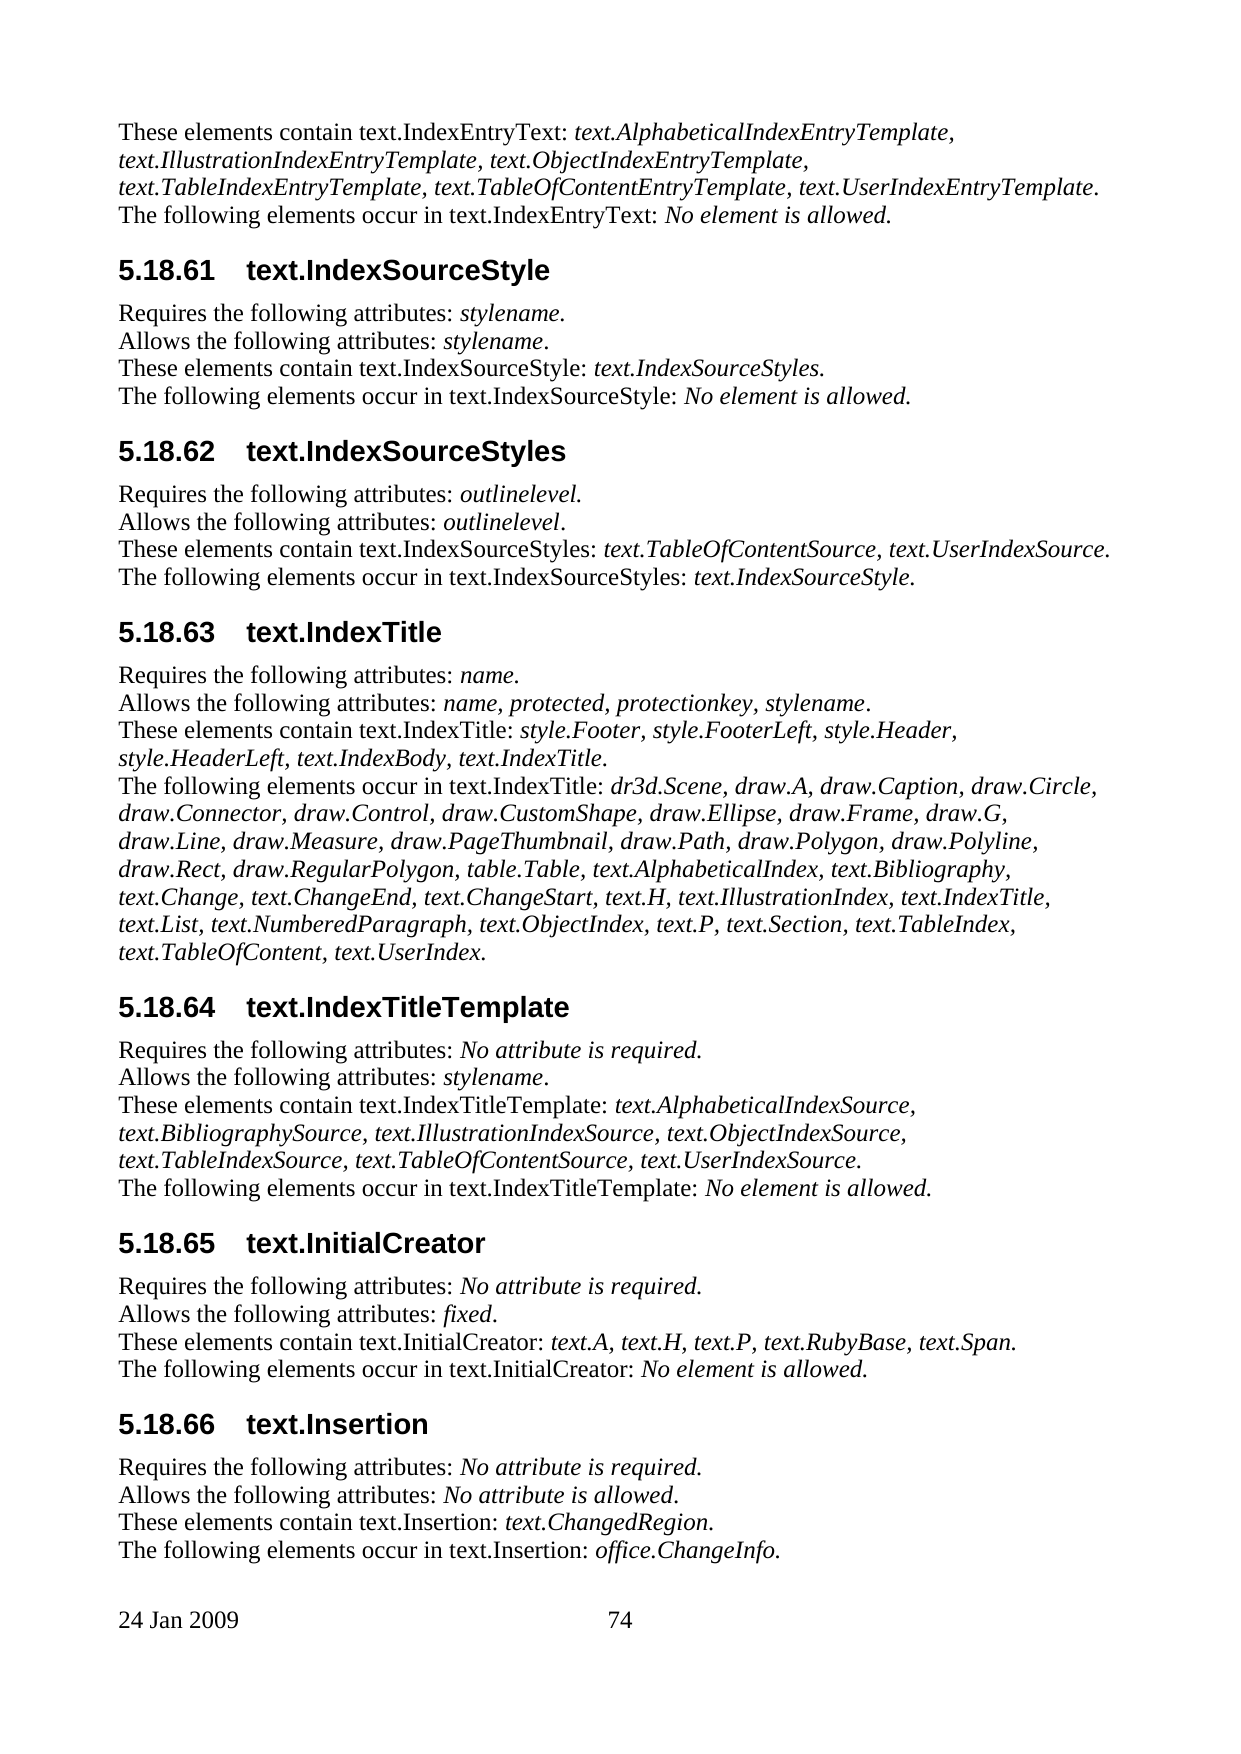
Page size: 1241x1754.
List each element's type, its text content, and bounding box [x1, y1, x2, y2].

text Allows the following attributes: No attribute is allowed. [118, 1481, 1122, 1508]
subtitle text.IndexTitle [118, 616, 1122, 648]
text The following elements occur in text.IndexTitleTemplate: No element is allowed. [118, 1174, 1122, 1202]
text The following elements occur in text.IndexEntryText: No element is allowed. [118, 201, 1122, 229]
text Requires the following attributes: stylename. [118, 299, 1122, 327]
subtitle text.Insertion [118, 1408, 1122, 1441]
text Requires the following attributes: outlinelevel. [118, 480, 1122, 508]
subtitle text.IndexSourceStyle [118, 254, 1122, 287]
text These elements contain text.IndexSourceStyles: text.TableOfContentSource, text.UserIndexSource. [118, 535, 1122, 563]
text These elements contain text.IndexTitleTemplate: text.AlphabeticalIndexSource, text.BibliographySource, text.IllustrationIndexSource, text.ObjectIndexSource, text.TableIndexSource, text.TableOfContentSource, text.UserIndexSource. [118, 1091, 1122, 1174]
text Allows the following attributes: outlinelevel. [118, 508, 1122, 535]
text Requires the following attributes: No attribute is required. [118, 1453, 1122, 1481]
text Allows the following attributes: fixed. [118, 1300, 1122, 1328]
text These elements contain text.Insertion: text.ChangedRegion. [118, 1508, 1122, 1536]
text The following elements occur in text.IndexSourceStyles: text.IndexSourceStyle. [118, 563, 1122, 591]
text Requires the following attributes: No attribute is required. [118, 1272, 1122, 1300]
text These elements contain text.IndexTitle: style.Footer, style.FooterLeft, style.Header, style.HeaderLeft, text.IndexBody, text.IndexTitle. [118, 716, 1122, 772]
text The following elements occur in text.Insertion: office.ChangeInfo. [118, 1536, 1122, 1564]
subtitle text.InitialCreator [118, 1227, 1122, 1260]
text These elements contain text.InitialCreator: text.A, text.H, text.P, text.RubyBase, text.Span. [118, 1328, 1122, 1355]
text These elements contain text.IndexEntryText: text.AlphabeticalIndexEntryTemplate, text.IllustrationIndexEntryTemplate, text.ObjectIndexEntryTemplate, text.TableIndexEntryTemplate, text.TableOfContentEntryTemplate, text.UserIndexEntryTemplate. [118, 118, 1122, 201]
text Allows the following attributes: stylename. [118, 327, 1122, 354]
text The following elements occur in text.InitialCreator: No element is allowed. [118, 1355, 1122, 1383]
text The following elements occur in text.IndexTitle: dr3d.Scene, draw.A, draw.Caption, draw.Circle, draw.Connector, draw.Control, draw.CustomShape, draw.Ellipse, draw.Frame, draw.G, draw.Line, draw.Measure, draw.PageThumbnail, draw.Path, draw.Polygon, draw.Polyline, draw.Rect, draw.RegularPolygon, table.Table, text.AlphabeticalIndex, text.Bibliography, text.Change, text.ChangeEnd, text.ChangeStart, text.H, text.IllustrationIndex, text.IndexTitle, text.List, text.NumberedParagraph, text.ObjectIndex, text.P, text.Section, text.TableIndex, text.TableOfContent, text.UserIndex. [118, 772, 1122, 966]
text The following elements occur in text.IndexSourceStyle: No element is allowed. [118, 382, 1122, 410]
subtitle text.IndexTitleTemplate [118, 991, 1122, 1023]
text These elements contain text.IndexSourceStyle: text.IndexSourceStyles. [118, 354, 1122, 382]
text Allows the following attributes: stylename. [118, 1063, 1122, 1091]
text Allows the following attributes: name, protected, protectionkey, stylename. [118, 689, 1122, 716]
text Requires the following attributes: No attribute is required. [118, 1036, 1122, 1063]
subtitle text.IndexSourceStyles [118, 435, 1122, 467]
text Requires the following attributes: name. [118, 661, 1122, 689]
